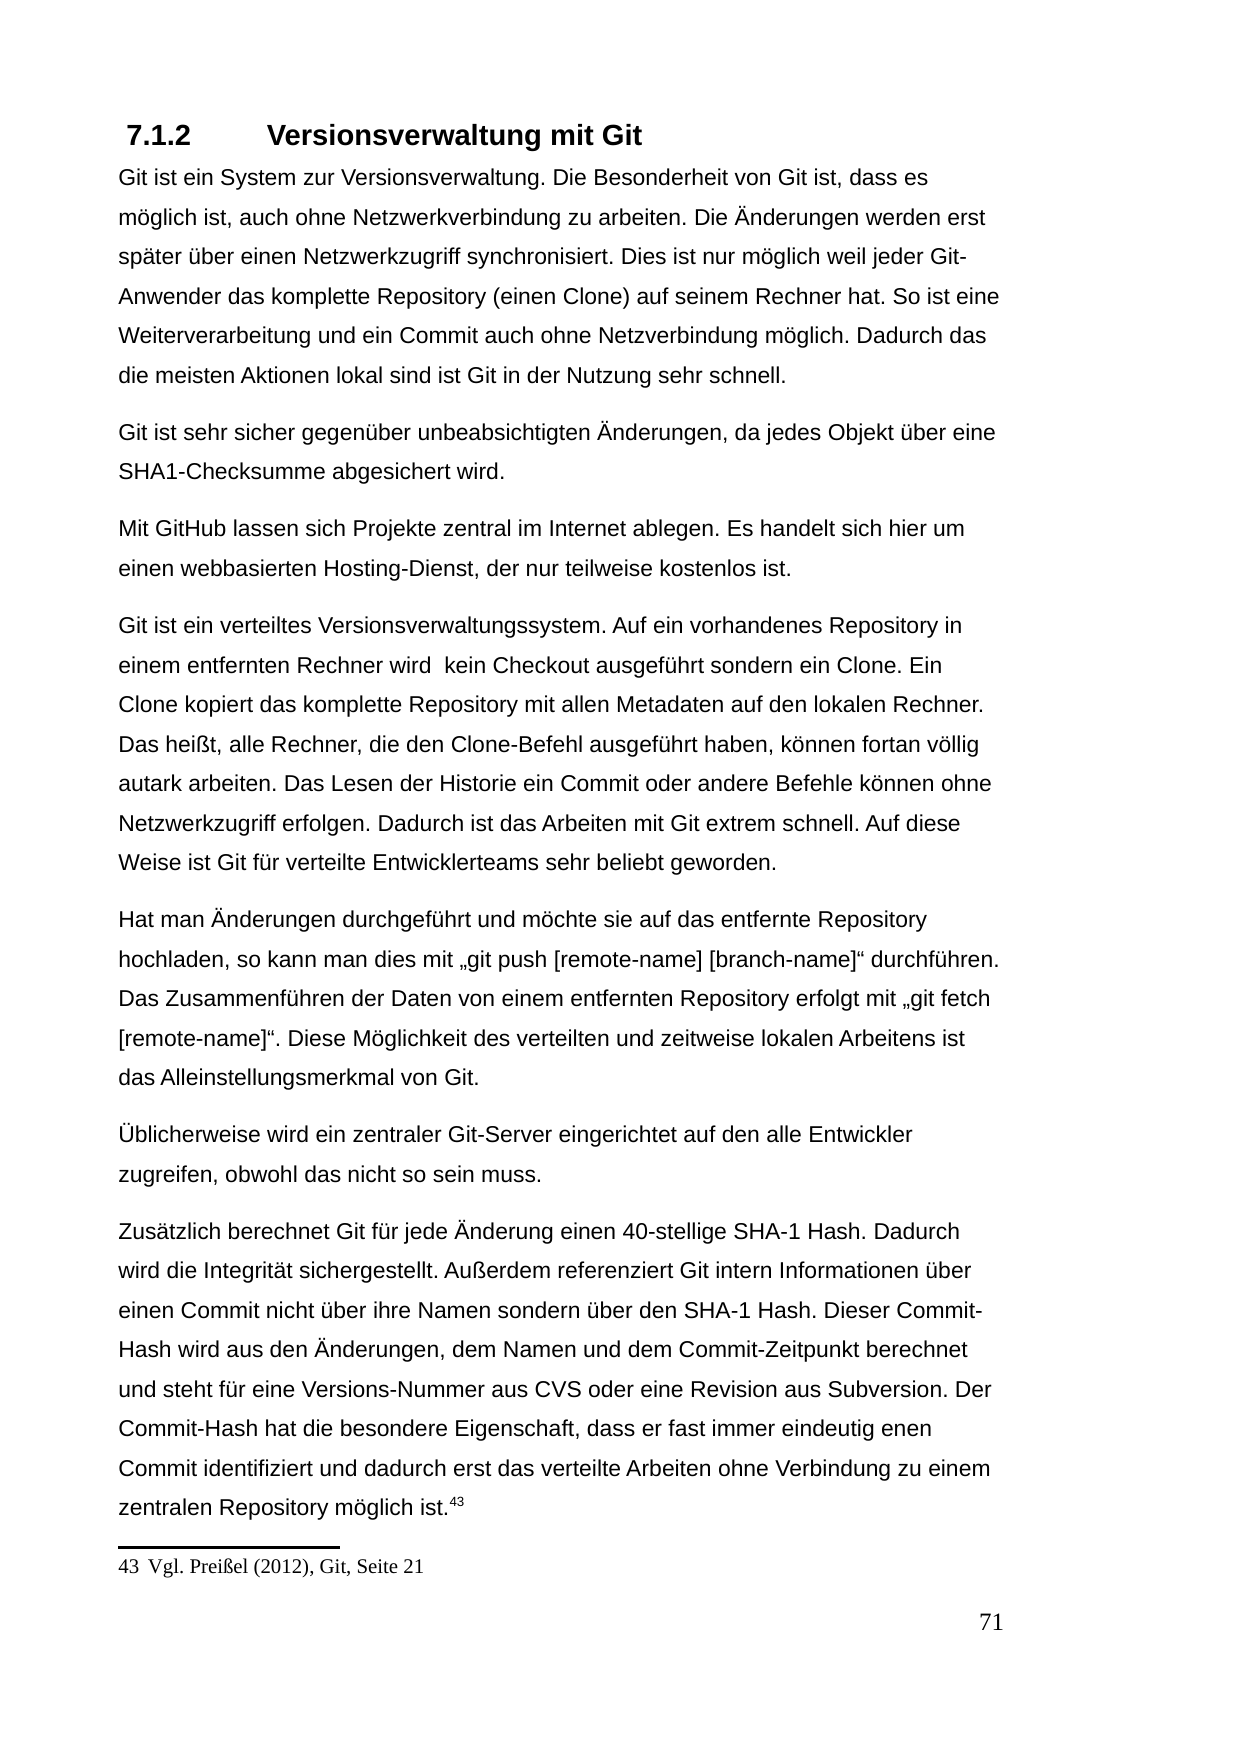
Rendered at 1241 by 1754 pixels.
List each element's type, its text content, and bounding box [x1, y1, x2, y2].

text Git ist sehr sicher gegenüber unbeabsichtigten Änderungen, da jedes Objekt über eine SHA1-Checksumme abgesichert wird. [118, 419, 1004, 484]
text Üblicherweise wird ein zentraler Git-Server eingerichtet auf den alle Entwickler zugreifen, obwohl das nicht so sein muss. [118, 1121, 1004, 1187]
subtitle Versionsverwaltung mit Git [118, 118, 1004, 152]
text Zusätzlich berechnet Git für jede Änderung einen 40-stellige SHA-1 Hash. Dadurch wird die Integrität sichergestellt. Außerdem referenziert Git intern Informationen über einen Commit nicht über ihre Namen sondern über den SHA-1 Hash. Dieser Commit-Hash wird aus den Änderungen, dem Namen und dem Commit-Zeitpunkt berechnet und steht für eine Versions-Nummer aus CVS oder eine Revision aus Subversion. Der Commit-Hash hat die besondere Eigenschaft, dass er fast immer eindeutig enen Commit identifiziert und dadurch erst das verteilte Arbeiten ohne Verbindung zu einem zentralen Repository möglich ist. [118, 1218, 1004, 1521]
text Hat man Änderungen durchgeführt und möchte sie auf das entfernte Repository hochladen, so kann man dies mit „git push [remote-name] [branch-name]“ durchführen. Das Zusammenführen der Daten von einem entfernten Repository erfolgt mit „git fetch [remote-name]“. Diese Möglichkeit des verteilten und zeitweise lokalen Arbeitens ist das Alleinstellungsmerkmal von Git. [118, 906, 1004, 1090]
text Git ist ein verteiltes Versionsverwaltungssystem. Auf ein vorhandenes Repository in einem entfernten Rechner wird kein Checkout ausgeführt sondern ein Clone. Ein Clone kopiert das komplette Repository mit allen Metadaten auf den lokalen Rechner. Das heißt, alle Rechner, die den Clone-Befehl ausgeführt haben, können fortan völlig autark arbeiten. Das Lesen der Historie ein Commit oder andere Befehle können ohne Netzwerkzugriff erfolgen. Dadurch ist das Arbeiten mit Git extrem schnell. Auf diese Weise ist Git für verteilte Entwicklerteams sehr beliebt geworden. [118, 612, 1004, 875]
text Git ist ein System zur Versionsverwaltung. Die Besonderheit von Git ist, dass es möglich ist, auch ohne Netzwerkverbindung zu arbeiten. Die Änderungen werden erst später über einen Netzwerkzugriff synchronisiert. Dies ist nur möglich weil jeder Git-Anwender das komplette Repository (einen Clone) auf seinem Rechner hat. So ist eine Weiterverarbeitung und ein Commit auch ohne Netzverbindung möglich. Dadurch das die meisten Aktionen lokal sind ist Git in der Nutzung sehr schnell. [118, 164, 1004, 388]
text Mit GitHub lassen sich Projekte zentral im Internet ablegen. Es handelt sich hier um einen webbasierten Hosting-Dienst, der nur teilweise kostenlos ist. [118, 515, 1004, 581]
text Vgl. Preißel (2012), Git, Seite 21 [118, 1553, 1004, 1578]
